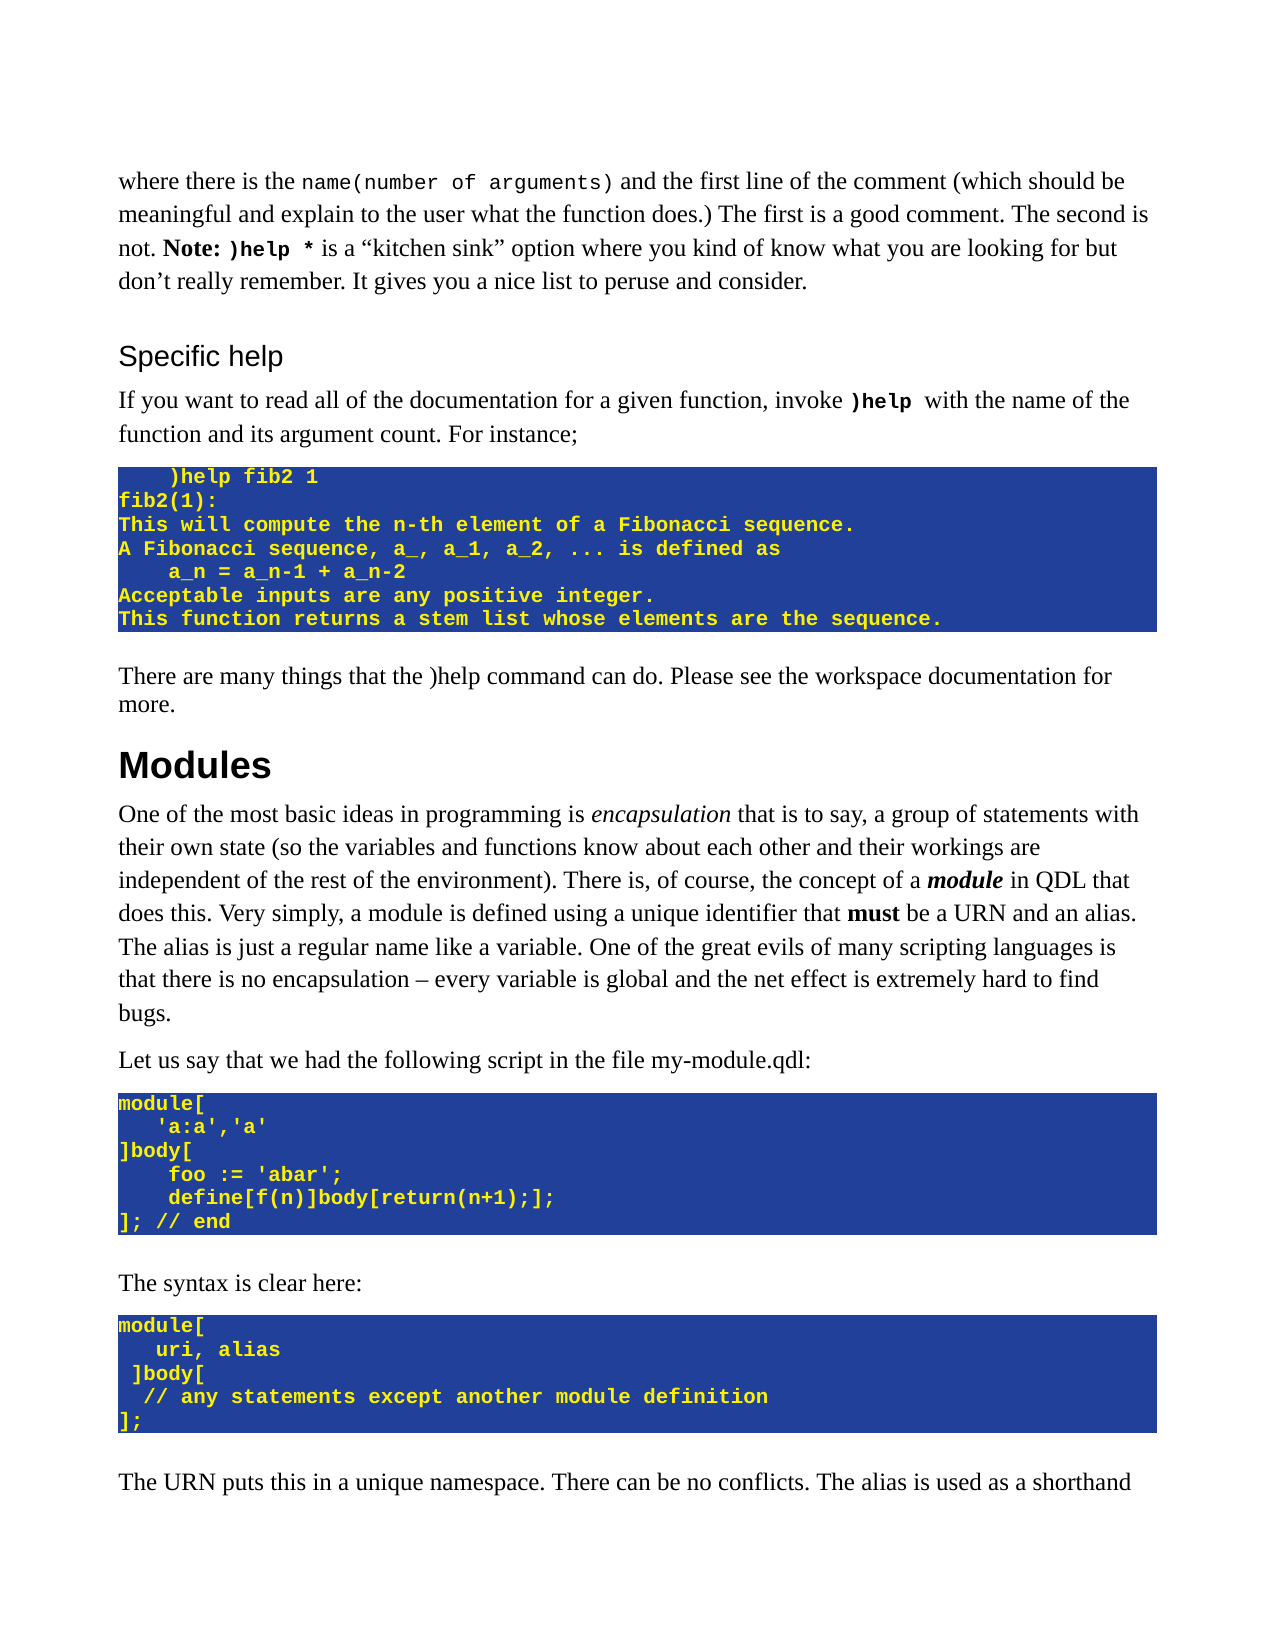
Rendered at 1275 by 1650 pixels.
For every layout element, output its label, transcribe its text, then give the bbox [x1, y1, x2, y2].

text // any statements except another module definition [118, 1386, 1157, 1410]
text define[f(n)]body[return(n+1);]; [118, 1187, 1157, 1211]
text ]body[ [118, 1363, 1157, 1386]
text module[ [118, 1315, 1157, 1339]
text 'a:a','a' [118, 1116, 1157, 1140]
text Let us say that we had the following script in the file my-module.qdl: [118, 1045, 1157, 1074]
text foo := 'abar'; [118, 1164, 1157, 1187]
subtitle Specific help [118, 339, 1157, 373]
text The syntax is clear here: [118, 1235, 1157, 1296]
text module[ [118, 1093, 1157, 1116]
text If you want to read all of the documentation for a given function, invoke )help with the name of the function and its argument count. For instance; [118, 385, 1157, 448]
text A Fibonacci sequence, a_, a_1, a_2, ... is defined as [118, 537, 1157, 561]
text uri, alias [118, 1339, 1157, 1363]
text There are many things that the )help command can do. Please see the workspace documentation for more. [118, 661, 1157, 718]
text ]body[ [118, 1140, 1157, 1164]
text )help fib2 1 [118, 467, 1157, 490]
text a_n = a_n-1 + a_n-2 [118, 561, 1157, 585]
text The URN puts this in a unique namespace. There can be no conflicts. The alias is used as a shorthand [118, 1433, 1157, 1495]
text One of the most basic ideas in programming is encapsulation that is to say, a group of statements with their own state (so the variables and functions know about each other and their workings are independent of the rest of the environment). There is, of course, the concept of a module in QDL that does this. Very simply, a module is defined using a unique identifier that must be a URN and an alias. The alias is just a regular name like a variable. One of the great evils of many scripting languages is that there is no encapsulation – every variable is global and the net effect is extremely hard to find bugs. [118, 799, 1157, 1026]
text ]; // end [118, 1211, 1157, 1235]
text This will compute the n-th element of a Fibonacci sequence. [118, 514, 1157, 537]
text where there is the name(number of arguments) and the first line of the comment (which should be meaningful and explain to the user what the function does.) The first is a good comment. The second is not. Note: )help * is a “kitchen sink” option where you kind of know what you are looking for but don’t really remember. It gives you a nice list to peruse and consider. [118, 166, 1157, 295]
text This function returns a stem list whose elements are the sequence. [118, 608, 1157, 632]
subtitle Modules [118, 743, 1157, 787]
text ]; [118, 1410, 1157, 1433]
text fib2(1): [118, 490, 1157, 514]
text Acceptable inputs are any positive integer. [118, 585, 1157, 608]
